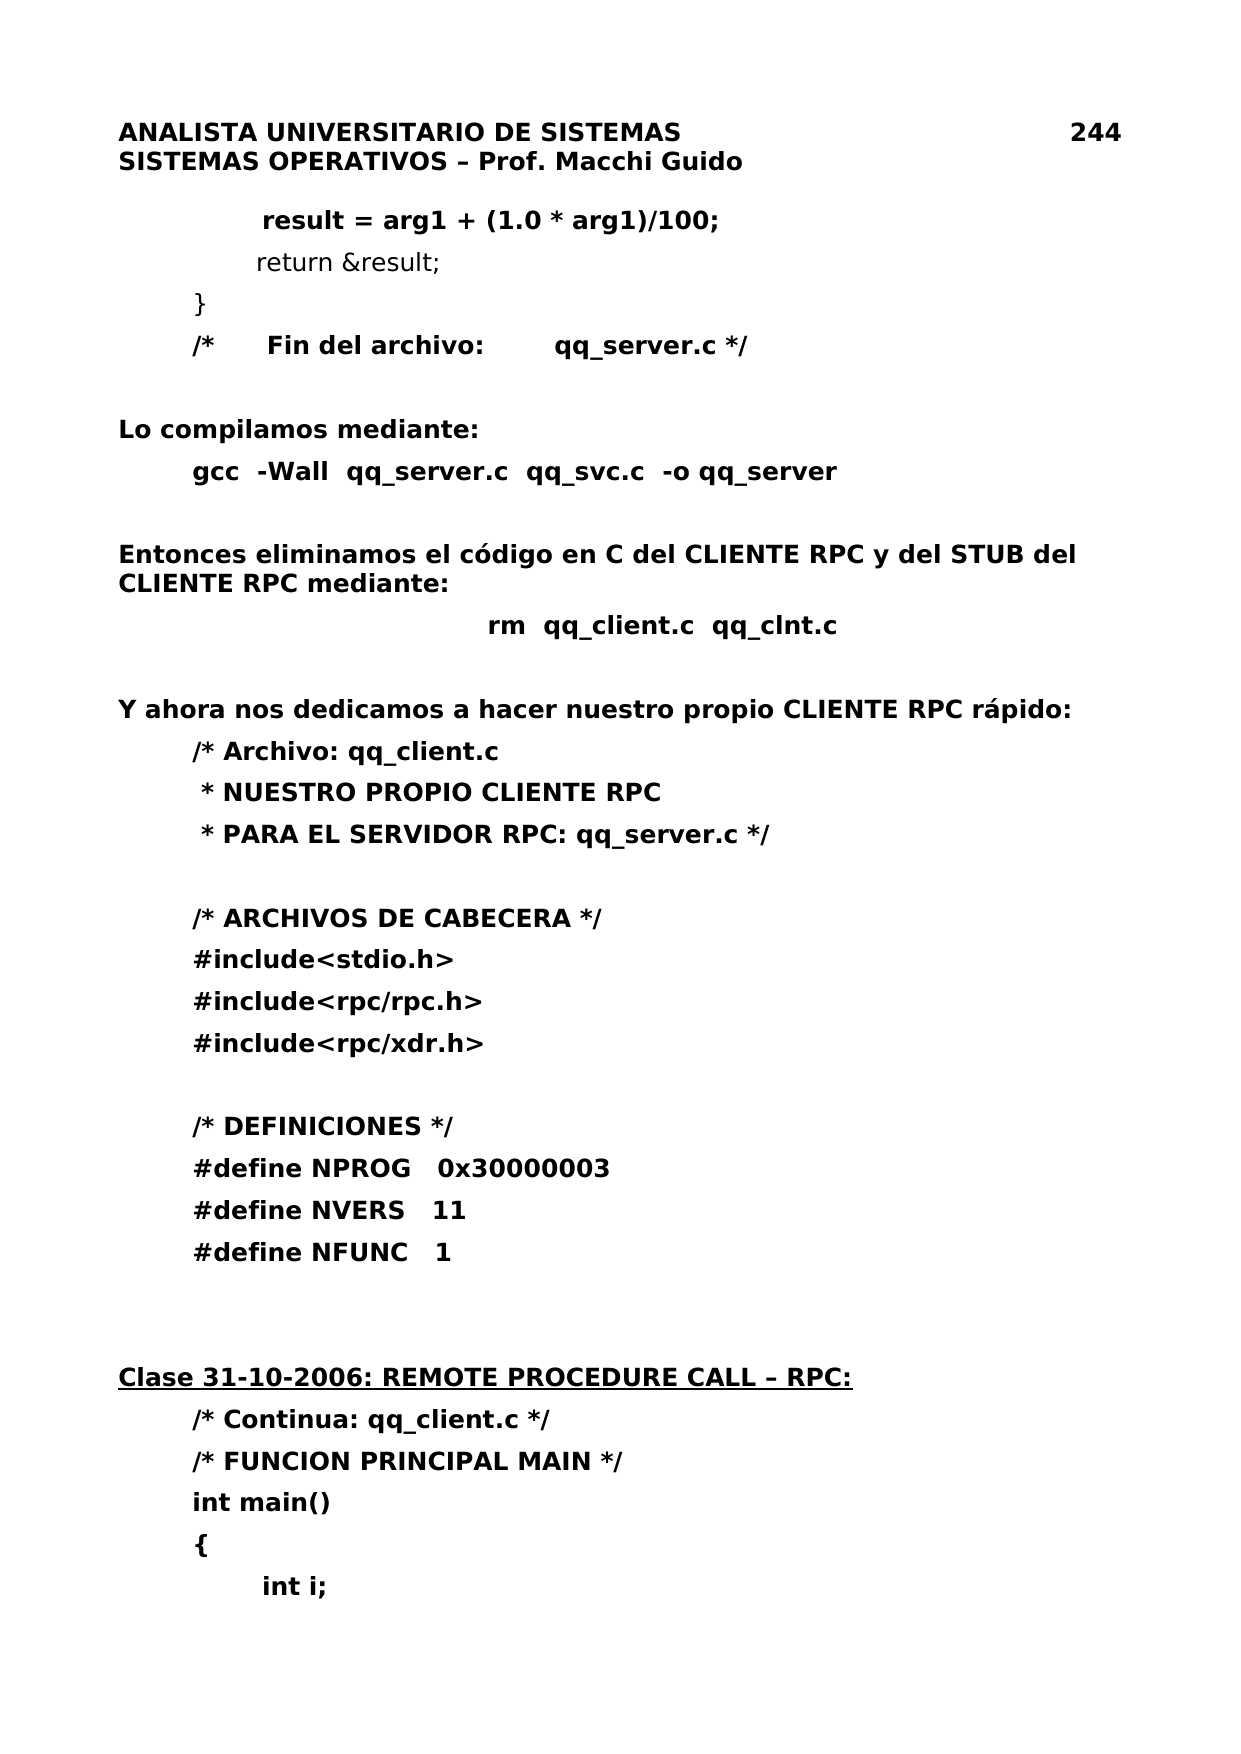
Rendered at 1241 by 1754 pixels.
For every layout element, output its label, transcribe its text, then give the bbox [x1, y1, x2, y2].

text } [118, 290, 1122, 319]
text #include<rpc/rpc.h> [118, 987, 1122, 1017]
text /* FUNCION PRINCIPAL MAIN */ [118, 1447, 1122, 1476]
text /* ARCHIVOS DE CABECERA */ [118, 904, 1122, 933]
text Y ahora nos dedicamos a hacer nuestro propio CLIENTE RPC rápido: [118, 695, 1122, 724]
text rm qq_client.c qq_clnt.c [118, 611, 1122, 641]
text { [118, 1530, 1122, 1559]
text #include<rpc/xdr.h> [118, 1029, 1122, 1058]
text #include<stdio.h> [118, 946, 1122, 975]
text return &result; [118, 248, 1122, 277]
text Lo compilamos mediante: [118, 415, 1122, 444]
text int i; [118, 1572, 1122, 1601]
text * PARA EL SERVIDOR RPC: qq_server.c */ [118, 820, 1122, 849]
text /* Continua: qq_client.c */ [118, 1405, 1122, 1434]
text #define NVERS 11 [118, 1196, 1122, 1225]
text int main() [118, 1488, 1122, 1518]
text Entonces eliminamos el código en C del CLIENTE RPC y del STUB del CLIENTE RPC mediante: [118, 540, 1122, 599]
text /* DEFINICIONES */ [118, 1113, 1122, 1142]
text /* Fin del archivo: qq_server.c */ [118, 331, 1122, 361]
text result = arg1 + (1.0 * arg1)/100; [118, 206, 1122, 235]
text * NUESTRO PROPIO CLIENTE RPC [118, 778, 1122, 808]
text #define NPROG 0x30000003 [118, 1154, 1122, 1184]
text /* Archivo: qq_client.c [118, 737, 1122, 766]
text gcc -Wall qq_server.c qq_svc.c -o qq_server [118, 457, 1122, 486]
text #define NFUNC 1 [118, 1238, 1122, 1267]
text Clase 31-10-2006: REMOTE PROCEDURE CALL – RPC: [118, 1363, 1122, 1392]
